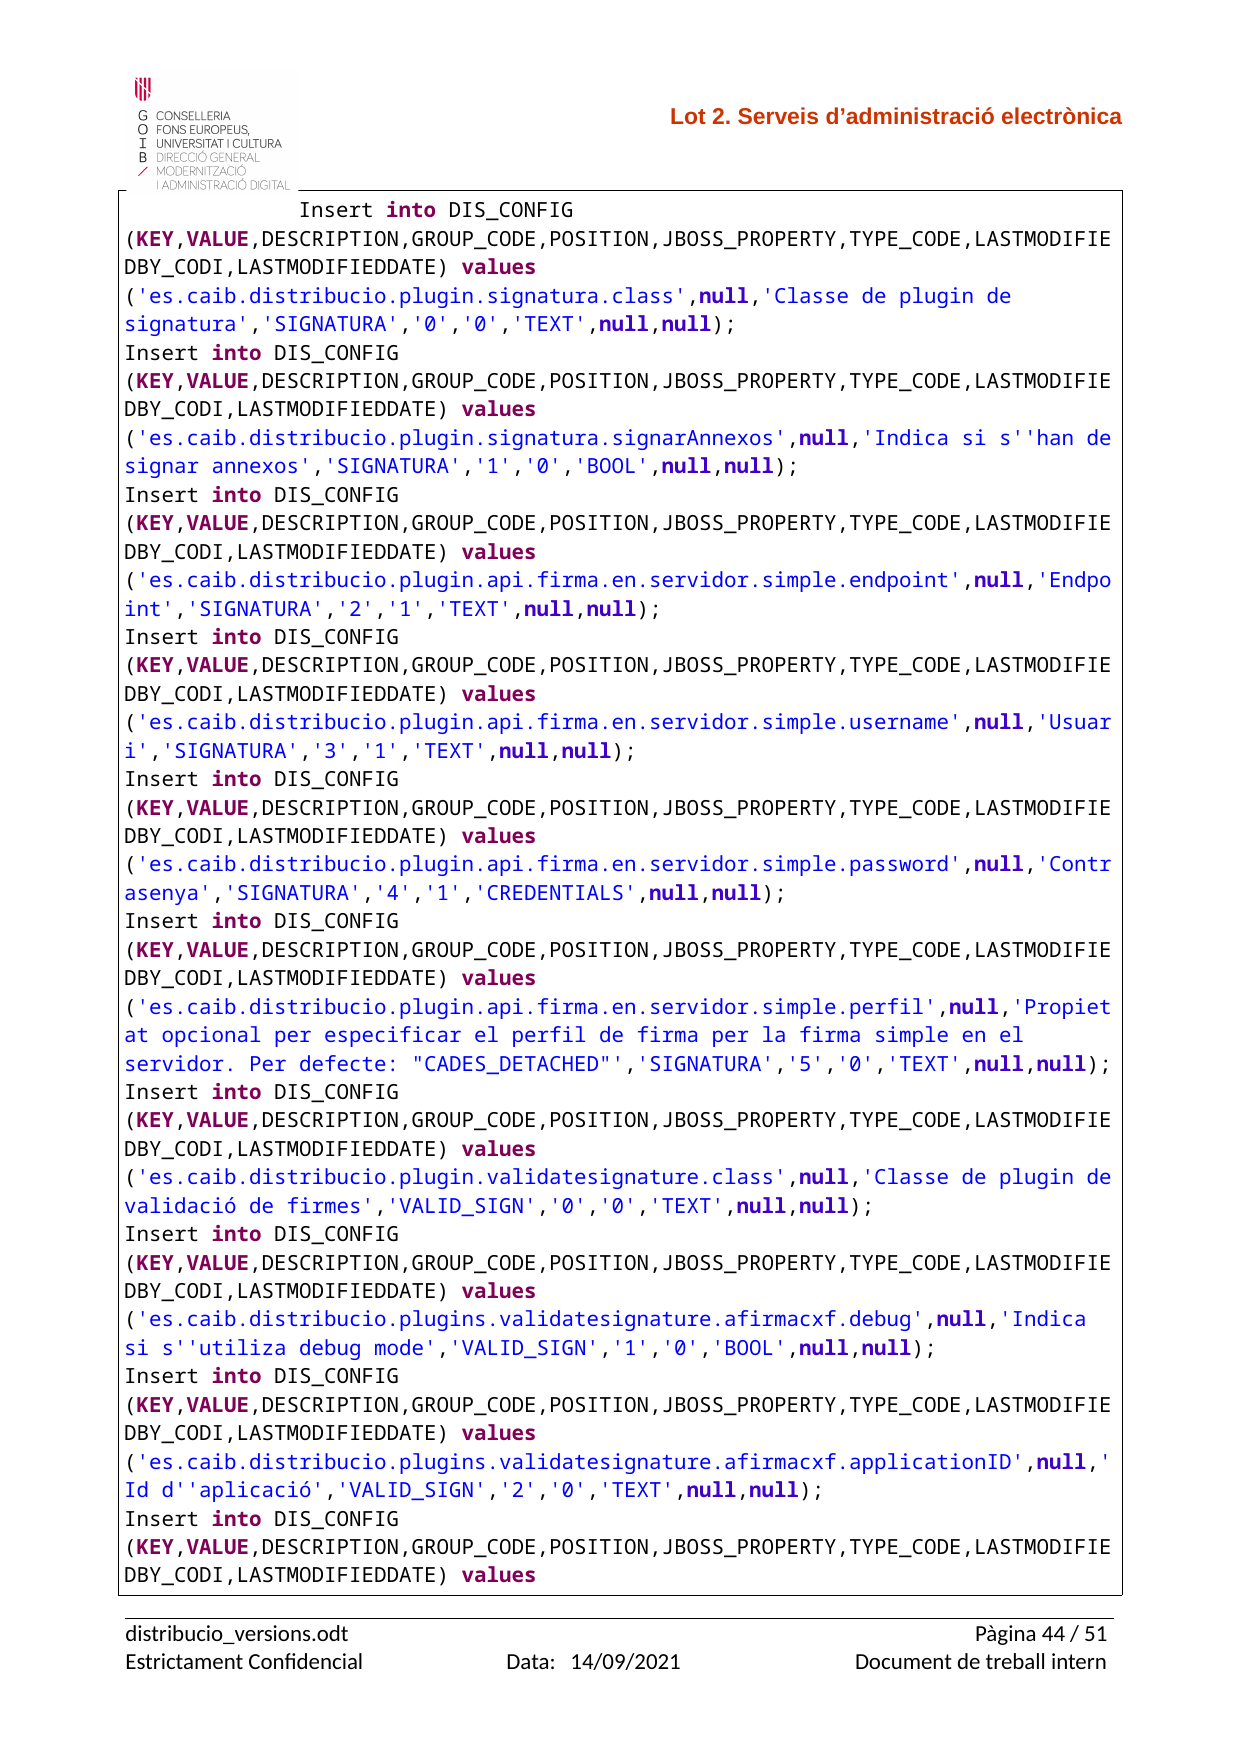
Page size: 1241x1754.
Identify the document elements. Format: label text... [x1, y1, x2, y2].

table_header Insert into DIS_CONFIG (KEY,VALUE,DESCRIPTION,GROUP_CODE,POSITION,JBOSS_PROPERTY,TYPE_CODE,LASTMODIFIEDBY_CODI,LASTMODIFIEDDATE) values ('es.caib.distribucio.plugin.signatura.class',null,'Classe de plugin de signatura','SIGNATURA','0','0','TEXT',null,null); Insert into DIS_CONFIG (KEY,VALUE,DESCRIPTION,GROUP_CODE,POSITION,JBOSS_PROPERTY,TYPE_CODE,LASTMODIFIEDBY_CODI,LASTMODIFIEDDATE) values ('es.caib.distribucio.plugin.signatura.signarAnnexos',null,'Indica si s''han de signar annexos','SIGNATURA','1','0','BOOL',null,null); Insert into DIS_CONFIG (KEY,VALUE,DESCRIPTION,GROUP_CODE,POSITION,JBOSS_PROPERTY,TYPE_CODE,LASTMODIFIEDBY_CODI,LASTMODIFIEDDATE) values ('es.caib.distribucio.plugin.api.firma.en.servidor.simple.endpoint',null,'Endpoint','SIGNATURA','2','1','TEXT',null,null); Insert into DIS_CONFIG (KEY,VALUE,DESCRIPTION,GROUP_CODE,POSITION,JBOSS_PROPERTY,TYPE_CODE,LASTMODIFIEDBY_CODI,LASTMODIFIEDDATE) values ('es.caib.distribucio.plugin.api.firma.en.servidor.simple.username',null,'Usuari','SIGNATURA','3','1','TEXT',null,null); Insert into DIS_CONFIG (KEY,VALUE,DESCRIPTION,GROUP_CODE,POSITION,JBOSS_PROPERTY,TYPE_CODE,LASTMODIFIEDBY_CODI,LASTMODIFIEDDATE) values ('es.caib.distribucio.plugin.api.firma.en.servidor.simple.password',null,'Contrasenya','SIGNATURA','4','1','CREDENTIALS',null,null); Insert into DIS_CONFIG (KEY,VALUE,DESCRIPTION,GROUP_CODE,POSITION,JBOSS_PROPERTY,TYPE_CODE,LASTMODIFIEDBY_CODI,LASTMODIFIEDDATE) values ('es.caib.distribucio.plugin.api.firma.en.servidor.simple.perfil',null,'Propietat opcional per especificar el perfil de firma per la firma simple en el servidor. Per defecte: "CADES_DETACHED"','SIGNATURA','5','0','TEXT',null,null); Insert into DIS_CONFIG (KEY,VALUE,DESCRIPTION,GROUP_CODE,POSITION,JBOSS_PROPERTY,TYPE_CODE,LASTMODIFIEDBY_CODI,LASTMODIFIEDDATE) values ('es.caib.distribucio.plugin.validatesignature.class',null,'Classe de plugin de validació de firmes','VALID_SIGN','0','0','TEXT',null,null); Insert into DIS_CONFIG (KEY,VALUE,DESCRIPTION,GROUP_CODE,POSITION,JBOSS_PROPERTY,TYPE_CODE,LASTMODIFIEDBY_CODI,LASTMODIFIEDDATE) values ('es.caib.distribucio.plugins.validatesignature.afirmacxf.debug',null,'Indica si s''utiliza debug mode','VALID_SIGN','1','0','BOOL',null,null); Insert into DIS_CONFIG (KEY,VALUE,DESCRIPTION,GROUP_CODE,POSITION,JBOSS_PROPERTY,TYPE_CODE,LASTMODIFIEDBY_CODI,LASTMODIFIEDDATE) values ('es.caib.distribucio.plugins.validatesignature.afirmacxf.applicationID',null,'Id d''aplicació','VALID_SIGN','2','0','TEXT',null,null); Insert into DIS_CONFIG (KEY,VALUE,DESCRIPTION,GROUP_CODE,POSITION,JBOSS_PROPERTY,TYPE_CODE,LASTMODIFIEDBY_CODI,LASTMODIFIEDDATE) values [119, 191, 1122, 1595]
picture [126, 70, 299, 197]
